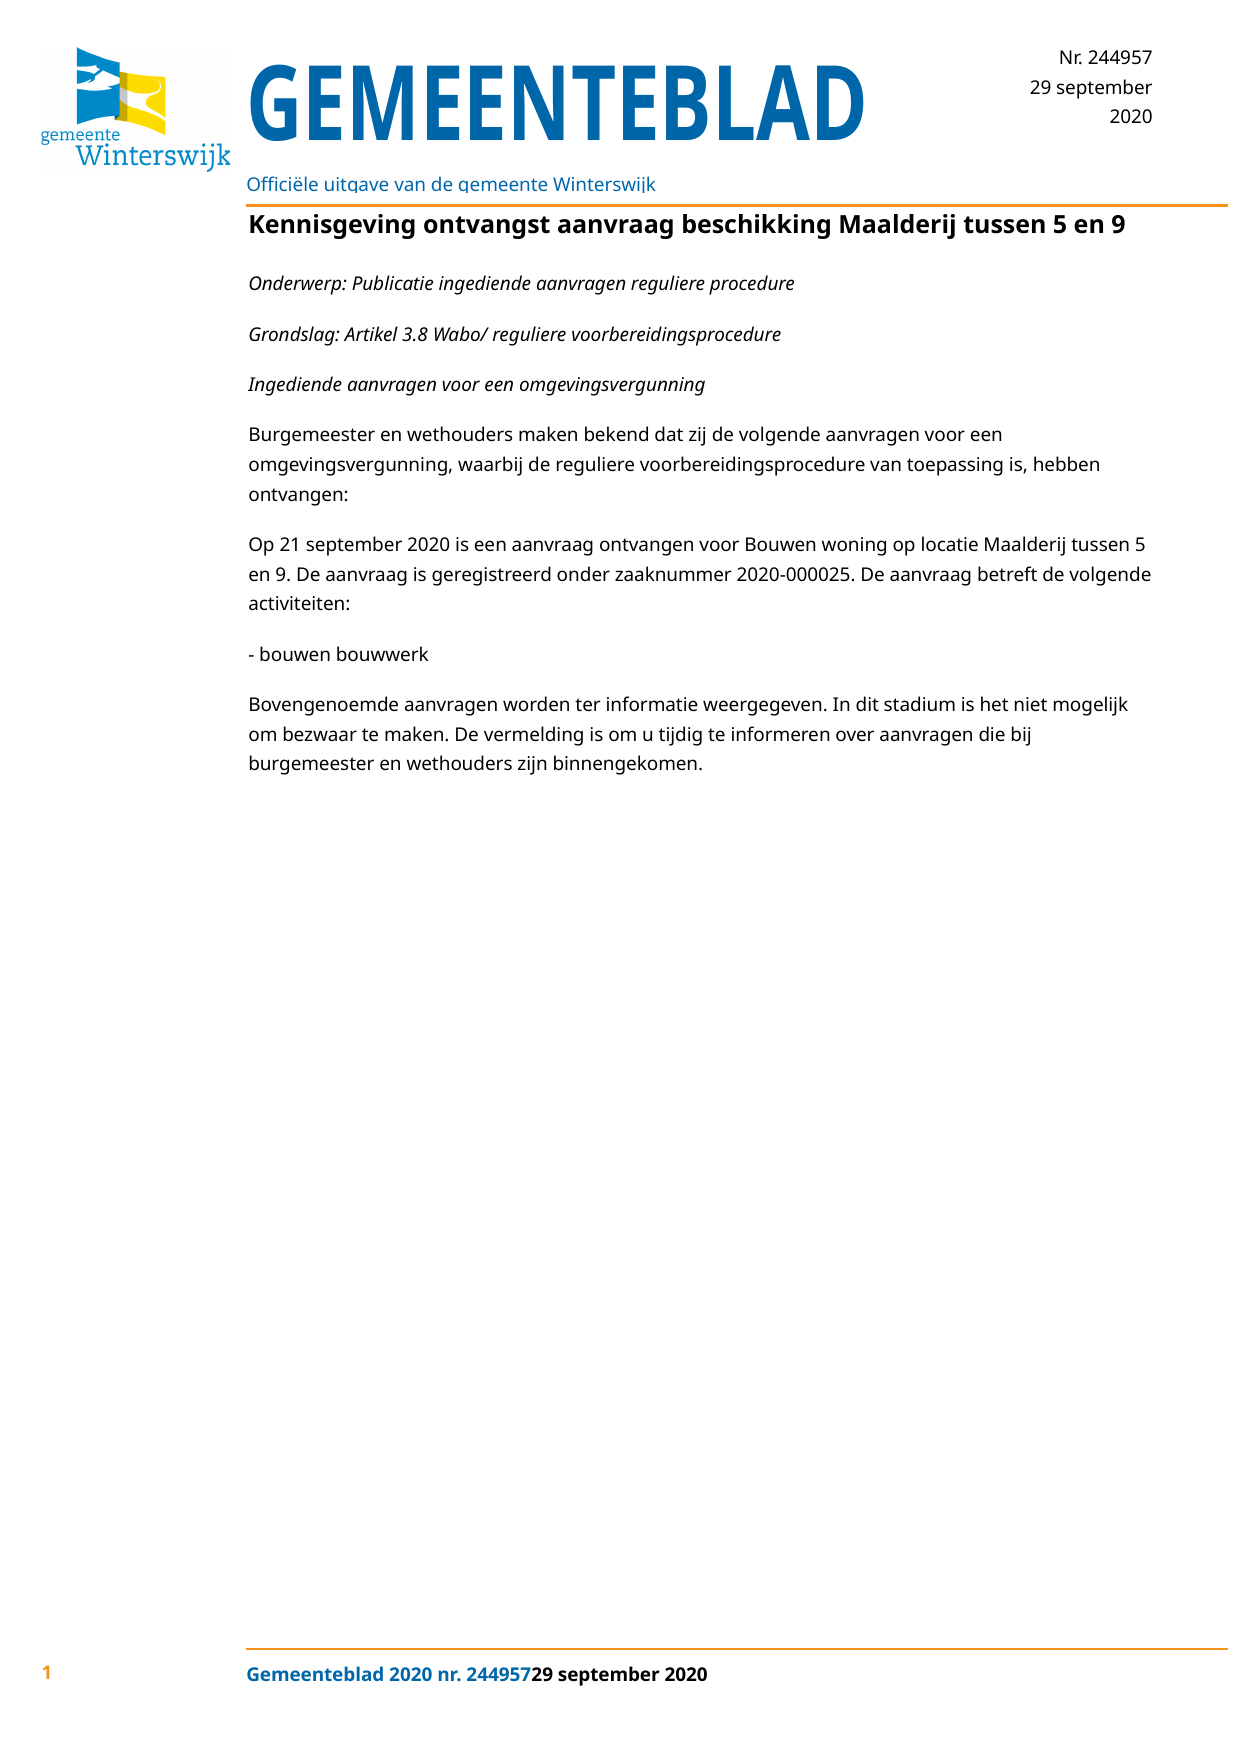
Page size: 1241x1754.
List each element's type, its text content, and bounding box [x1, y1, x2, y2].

text Ingediende aanvragen voor een omgevingsvergunning [248, 371, 1152, 397]
text Grondslag: Artikel 3.8 Wabo/ reguliere voorbereidingsprocedure [248, 321, 1152, 346]
text - bouwen bouwwerk [248, 641, 1152, 666]
text Op 21 september 2020 is een aanvraag ontvangen voor Bouwen woning op locatie Maalderij tussen 5 en 9. De aanvraag is geregistreerd onder zaaknummer 2020-000025. De aanvraag betreft de volgende activiteiten: [248, 531, 1152, 616]
text Onderwerp: Publicatie ingediende aanvragen reguliere procedure [248, 270, 1152, 296]
picture [41, 47, 231, 172]
picture [225, 153, 231, 162]
text Kennisgeving ontvangst aanvraag beschikking Maalderij tussen 5 en 9 [248, 207, 1152, 241]
text Bovengenoemde aanvragen worden ter informatie weergegeven. In dit stadium is het niet mogelijk om bezwaar te maken. De vermelding is om u tijdig te informeren over aanvragen die bij burgemeester en wethouders zijn binnengekomen. [248, 691, 1152, 776]
text Burgemeester en wethouders maken bekend dat zij de volgende aanvragen voor een omgevingsvergunning, waarbij de reguliere voorbereidingsprocedure van toepassing is, hebben ontvangen: [248, 422, 1152, 506]
